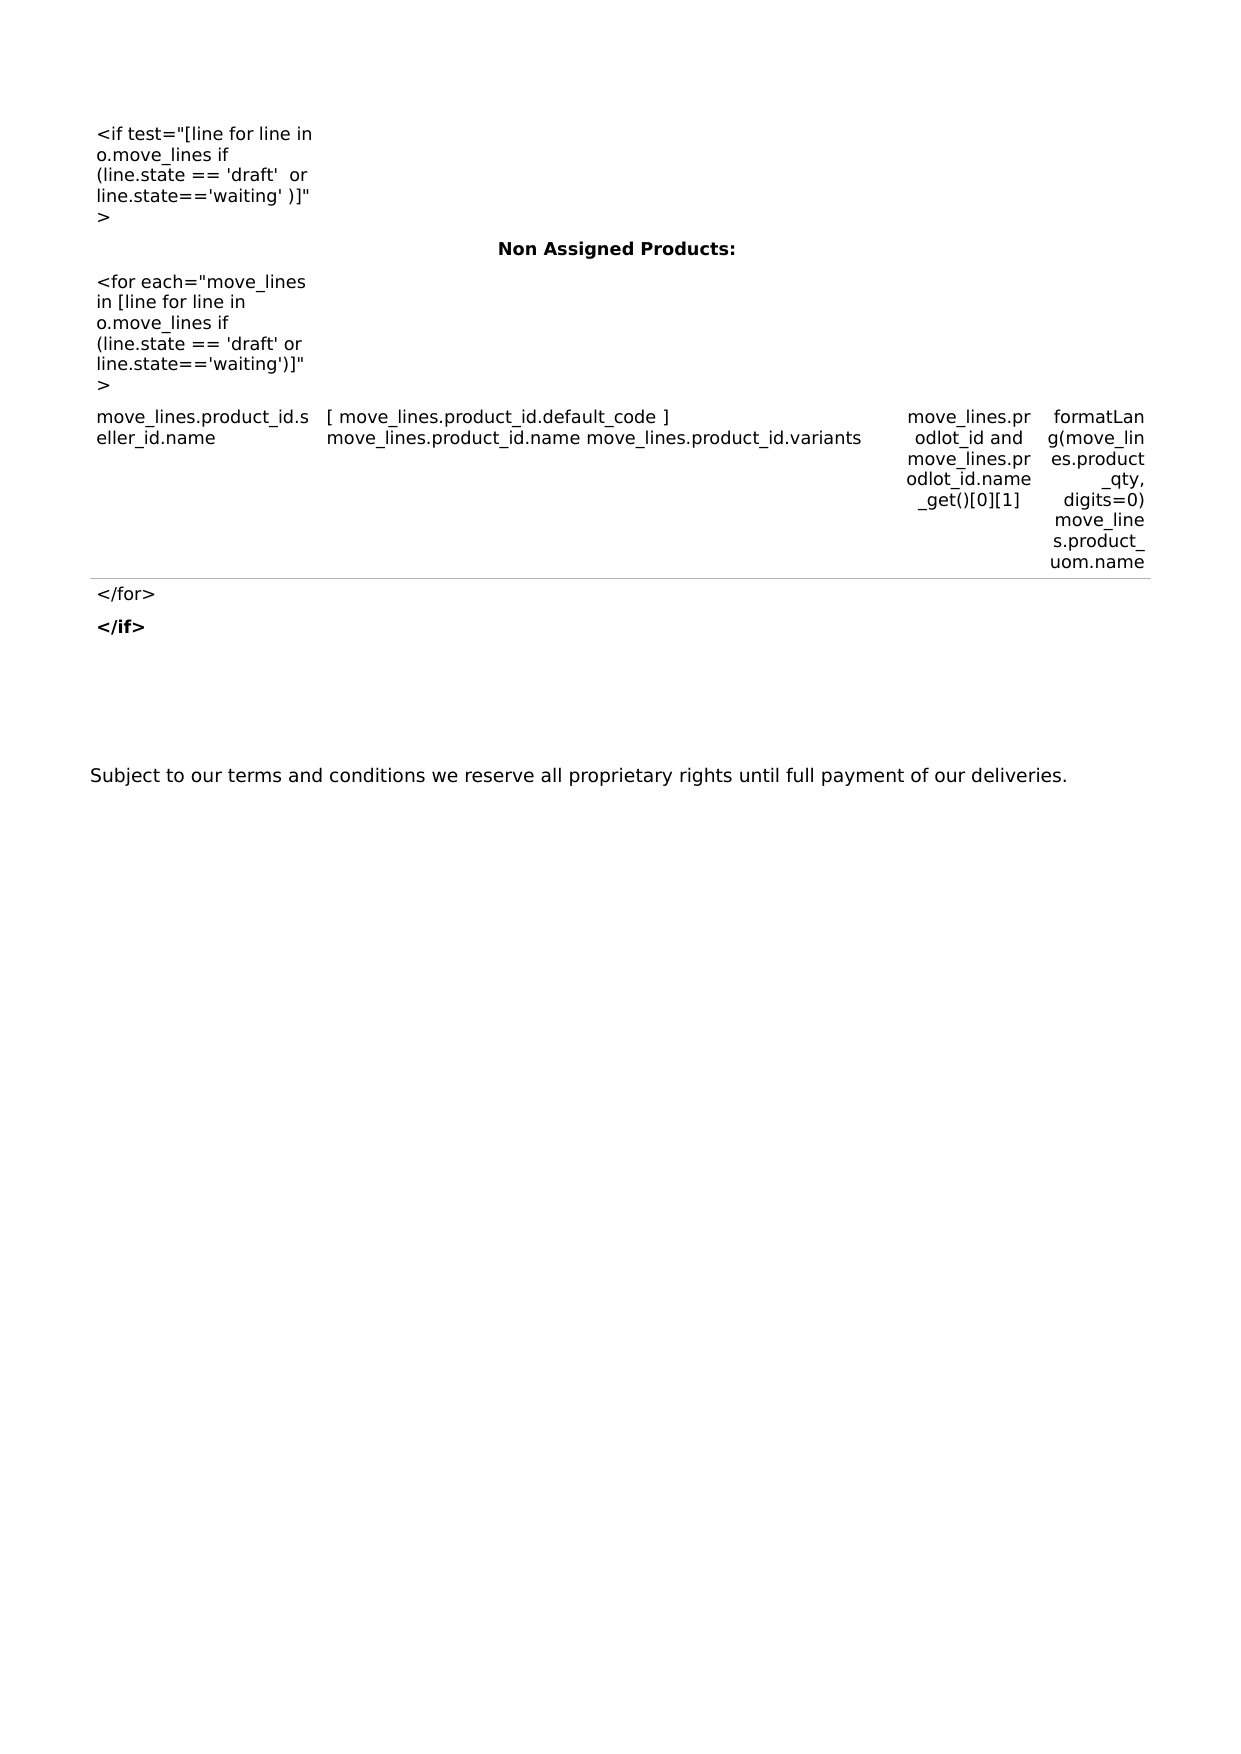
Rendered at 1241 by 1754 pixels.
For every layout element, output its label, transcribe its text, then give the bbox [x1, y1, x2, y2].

table_cell move_lines.prodlot_id and move_lines.prodlot_id.name_get()[0][1] [897, 401, 1041, 578]
table_cell [1041, 579, 1151, 611]
table_cell <for each="move_lines in [line for line in o.move_lines if (line.state == 'draft' or line.state=='waiting')]"> [90, 266, 321, 401]
table_cell </if> [90, 611, 321, 643]
table_cell [ move_lines.product_id.default_code ] move_lines.product_id.name move_lines.product_id.variants [321, 401, 897, 578]
table_cell Non Assigned Products: [90, 233, 1151, 266]
table_cell </for> [90, 579, 321, 611]
text Subject to our terms and conditions we reserve all proprietary rights until full payment of our deliveries. [90, 764, 1151, 786]
table_cell [321, 579, 897, 611]
table_cell [321, 118, 897, 233]
table_cell move_lines.product_id.seller_id.name [90, 401, 321, 578]
table_cell [897, 266, 1041, 401]
table_cell [897, 579, 1041, 611]
table_cell [1041, 611, 1151, 643]
table_cell <if test="[line for line in o.move_lines if (line.state == 'draft' or line.state=='waiting' )]"> [90, 118, 321, 233]
table_cell [897, 118, 1041, 233]
table_cell [321, 266, 897, 401]
table_cell formatLang(move_lines.product_qty, digits=0) move_lines.product_uom.name [1041, 401, 1151, 578]
table_cell [321, 611, 897, 643]
table_cell [1041, 118, 1151, 233]
table_cell [897, 611, 1041, 643]
table_cell [1041, 266, 1151, 401]
